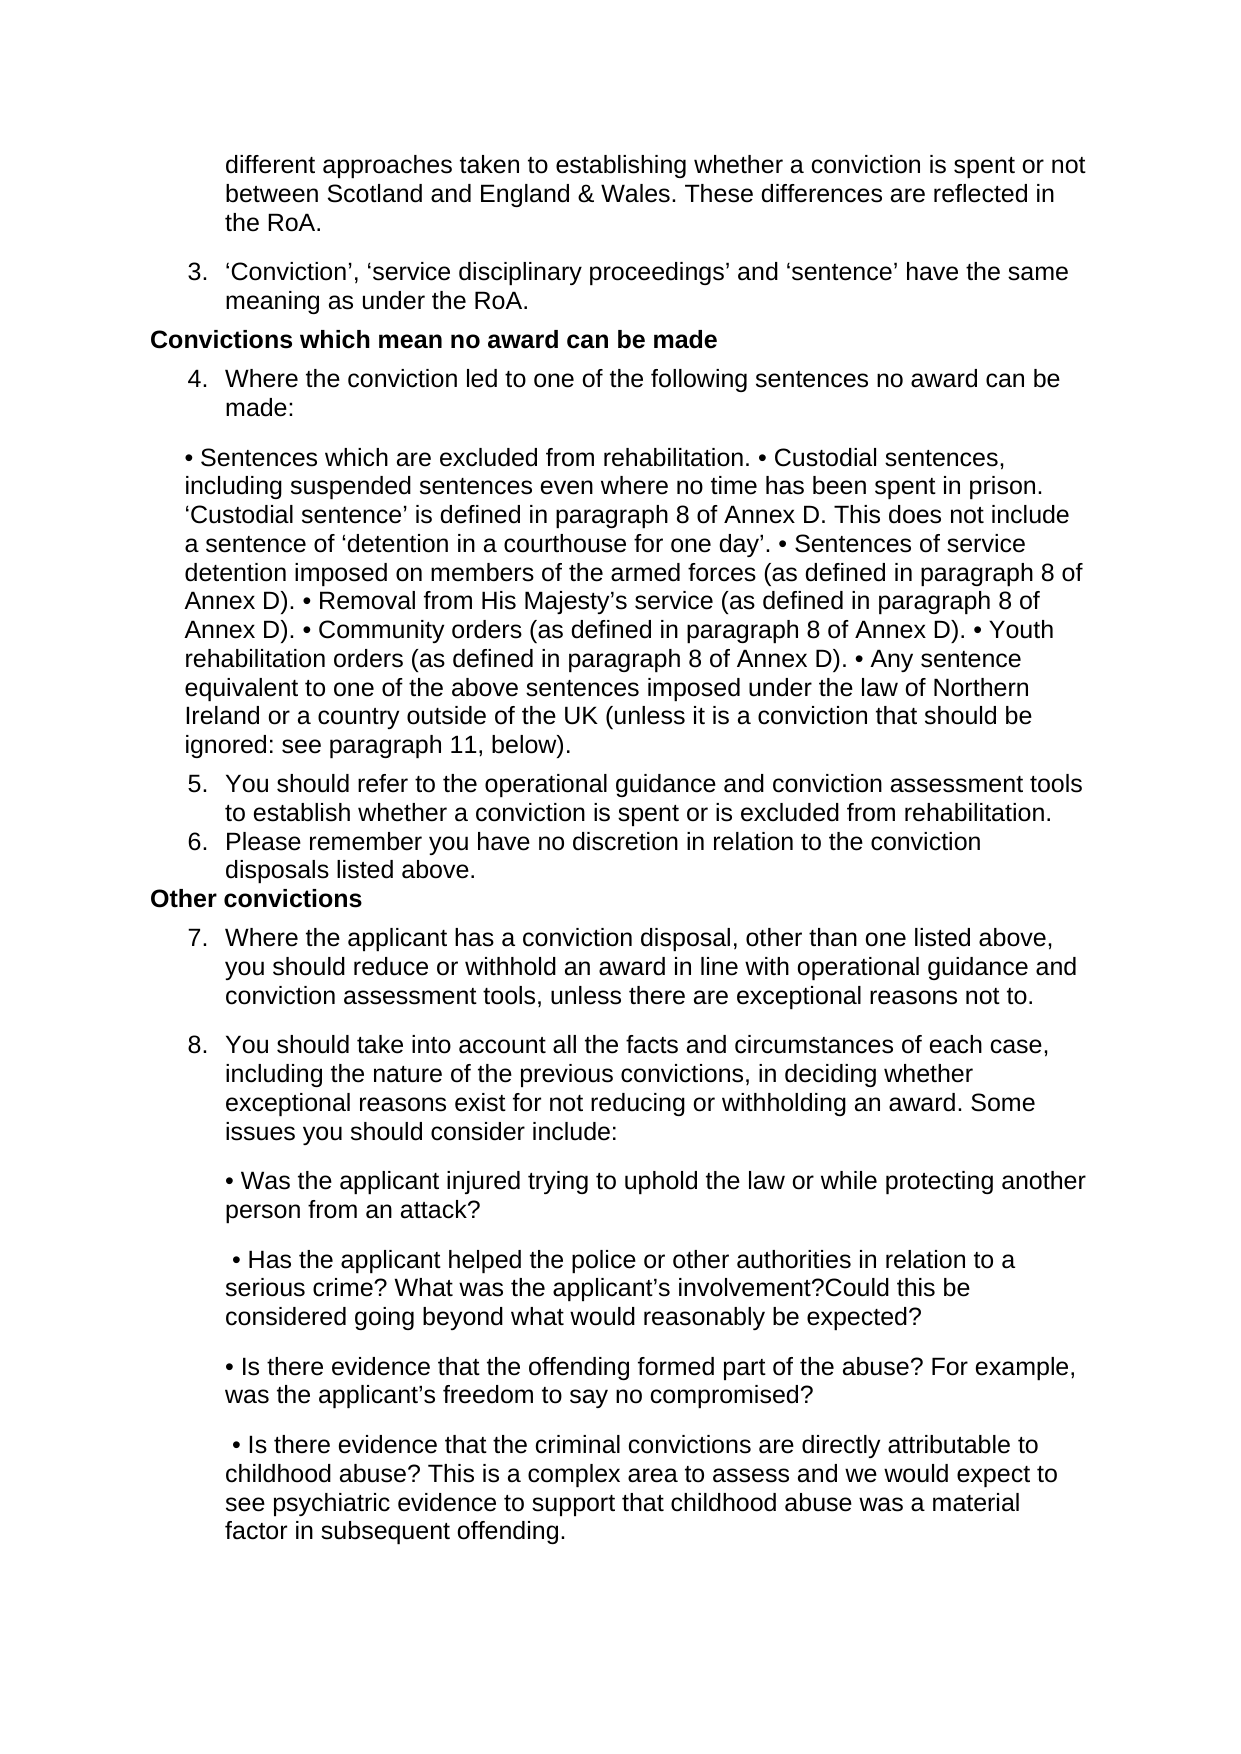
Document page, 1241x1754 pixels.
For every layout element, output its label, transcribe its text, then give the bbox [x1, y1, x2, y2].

text • Has the applicant helped the police or other authorities in relation to a serious crime? What was the applicant’s involvement?Could this be considered going beyond what would reasonably be expected? [225, 1244, 1090, 1331]
list ‘Conviction’, ‘service disciplinary proceedings’ and ‘sentence’ have the same meaning as under the RoA. [187, 257, 1090, 314]
list You should take into account all the facts and circumstances of each case, including the nature of the previous convictions, in deciding whether exceptional reasons exist for not reducing or withholding an award. Some issues you should consider include: [187, 1030, 1090, 1145]
text Other convictions [150, 884, 1090, 913]
list Please remember you have no discretion in relation to the conviction disposals listed above. [187, 827, 1090, 884]
list Where the applicant has a conviction disposal, other than one listed above, you should reduce or withhold an award in line with operational guidance and conviction assessment tools, unless there are exceptional reasons not to. [187, 923, 1090, 1009]
text • Was the applicant injured trying to uphold the law or while protecting another person from an attack? [225, 1166, 1090, 1224]
text • Is there evidence that the criminal convictions are directly attributable to childhood abuse? This is a complex area to assess and we would expect to see psychiatric evidence to support that childhood abuse was a material factor in subsequent offending. [225, 1430, 1090, 1545]
list Where the conviction led to one of the following sentences no award can be made: [187, 364, 1090, 422]
text • Is there evidence that the offending formed part of the abuse? For example, was the applicant’s freedom to say no compromised? [225, 1352, 1090, 1409]
list different approaches taken to establishing whether a conviction is spent or not between Scotland and England & Wales. These differences are reflected in the RoA. [187, 150, 1090, 236]
list You should refer to the operational guidance and conviction assessment tools to establish whether a conviction is spent or is excluded from rehabilitation. [187, 769, 1090, 827]
text Convictions which mean no award can be made [150, 325, 1090, 354]
text • Sentences which are excluded from rehabilitation. • Custodial sentences, including suspended sentences even where no time has been spent in prison. ‘Custodial sentence’ is defined in paragraph 8 of Annex D. This does not include a sentence of ‘detention in a courthouse for one day’. • Sentences of service detention imposed on members of the armed forces (as defined in paragraph 8 of Annex D). • Removal from His Majesty’s service (as defined in paragraph 8 of Annex D). • Community orders (as defined in paragraph 8 of Annex D). • Youth rehabilitation orders (as defined in paragraph 8 of Annex D). • Any sentence equivalent to one of the above sentences imposed under the law of Northern Ireland or a country outside of the UK (unless it is a conviction that should be ignored: see paragraph 11, below). [184, 442, 1090, 759]
